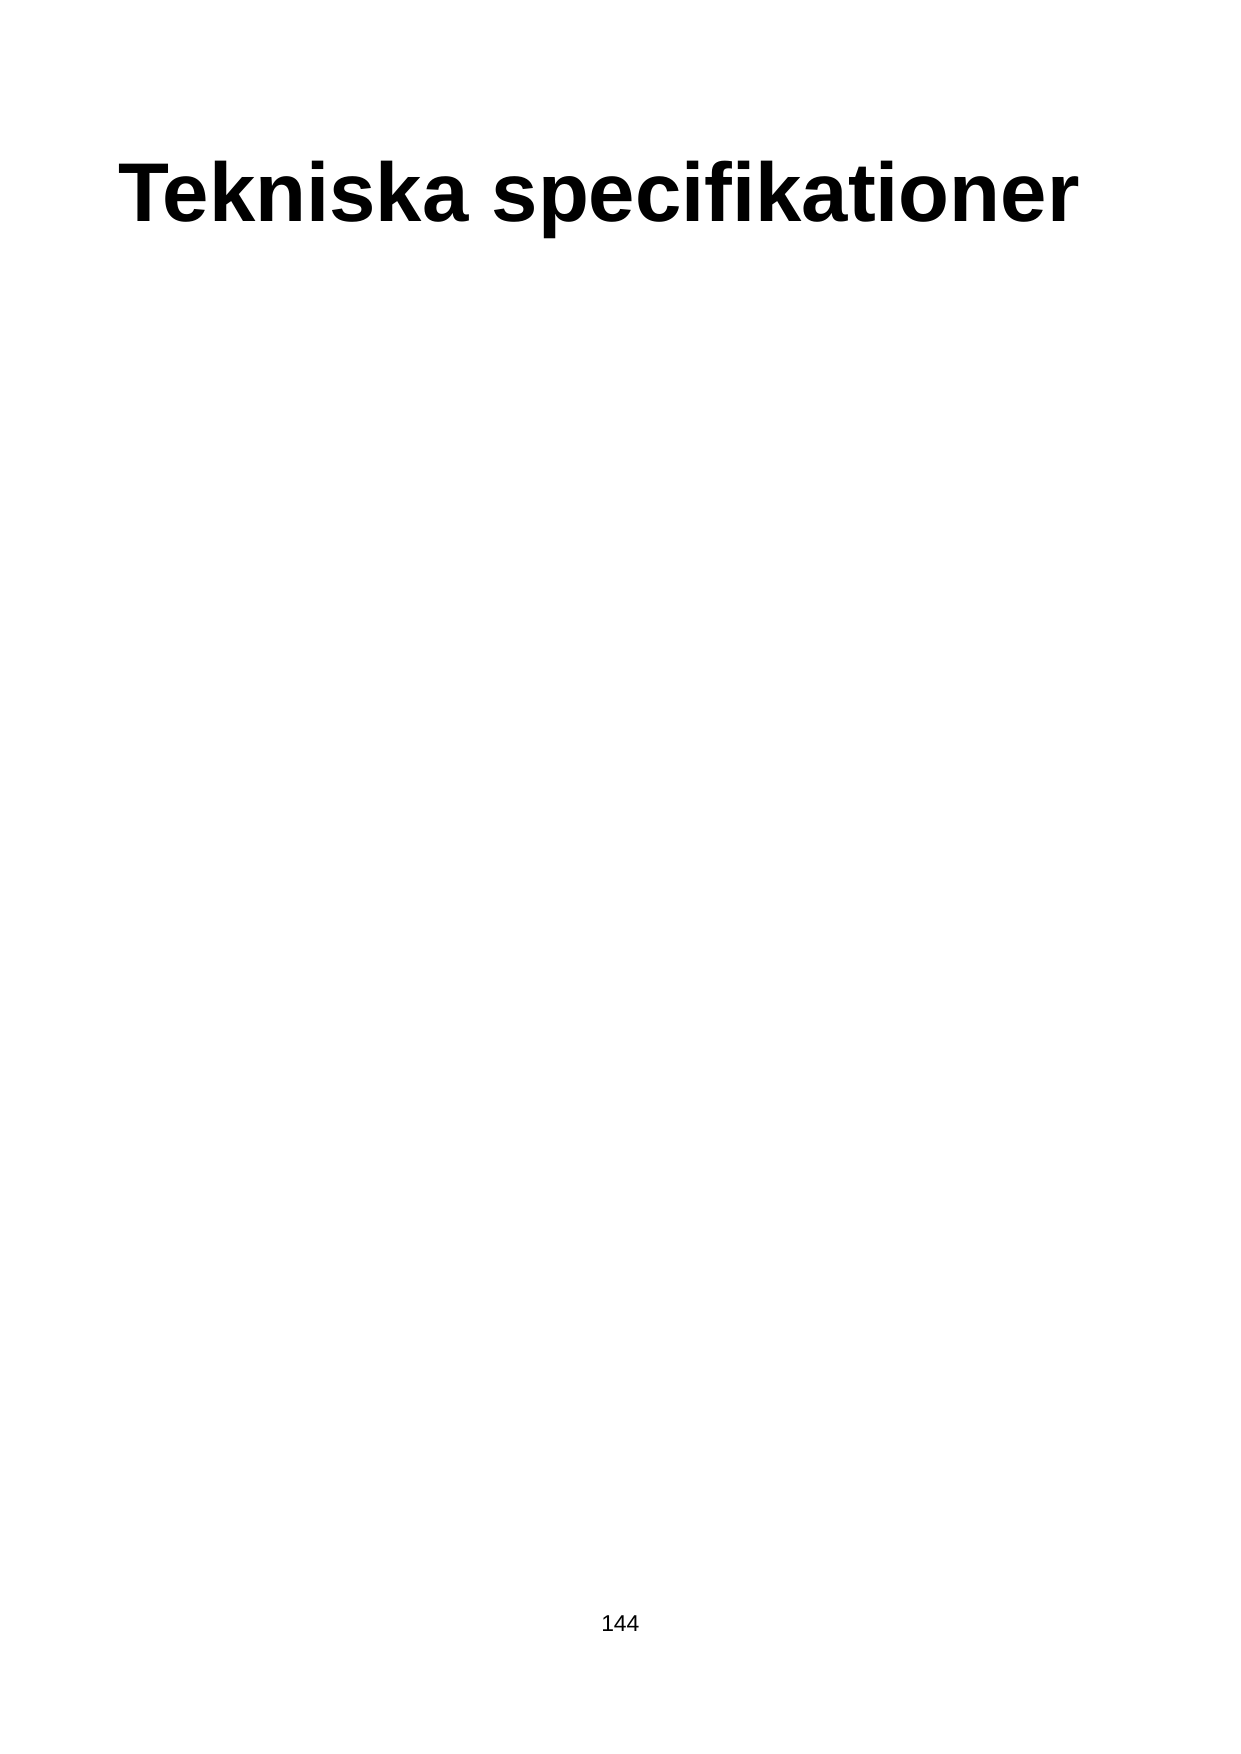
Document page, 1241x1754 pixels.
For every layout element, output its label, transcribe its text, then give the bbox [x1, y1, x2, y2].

text Tekniska specifikationer [118, 143, 1122, 239]
